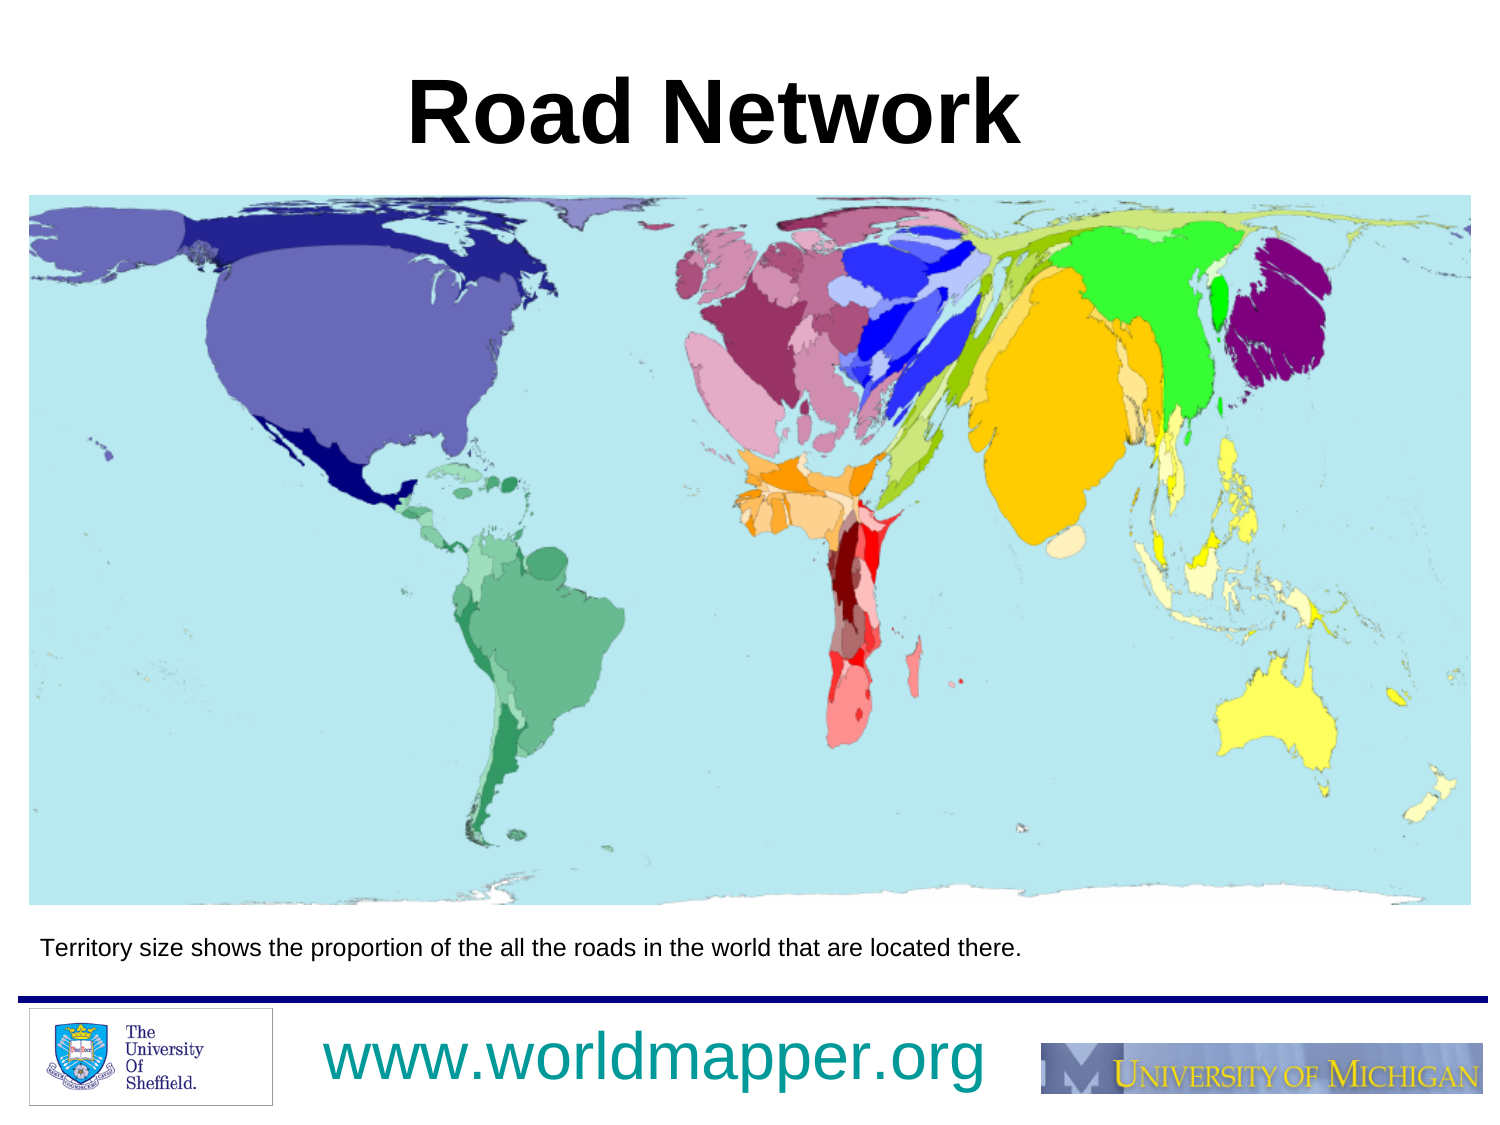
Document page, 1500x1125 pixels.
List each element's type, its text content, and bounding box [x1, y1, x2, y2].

picture [1041, 1043, 1483, 1094]
title Road Network [76, 42, 1352, 195]
text_box Territory size shows the proportion of the all the roads in the world that are located there. [24, 925, 1047, 969]
picture [29, 195, 1471, 905]
picture [29, 1008, 273, 1106]
